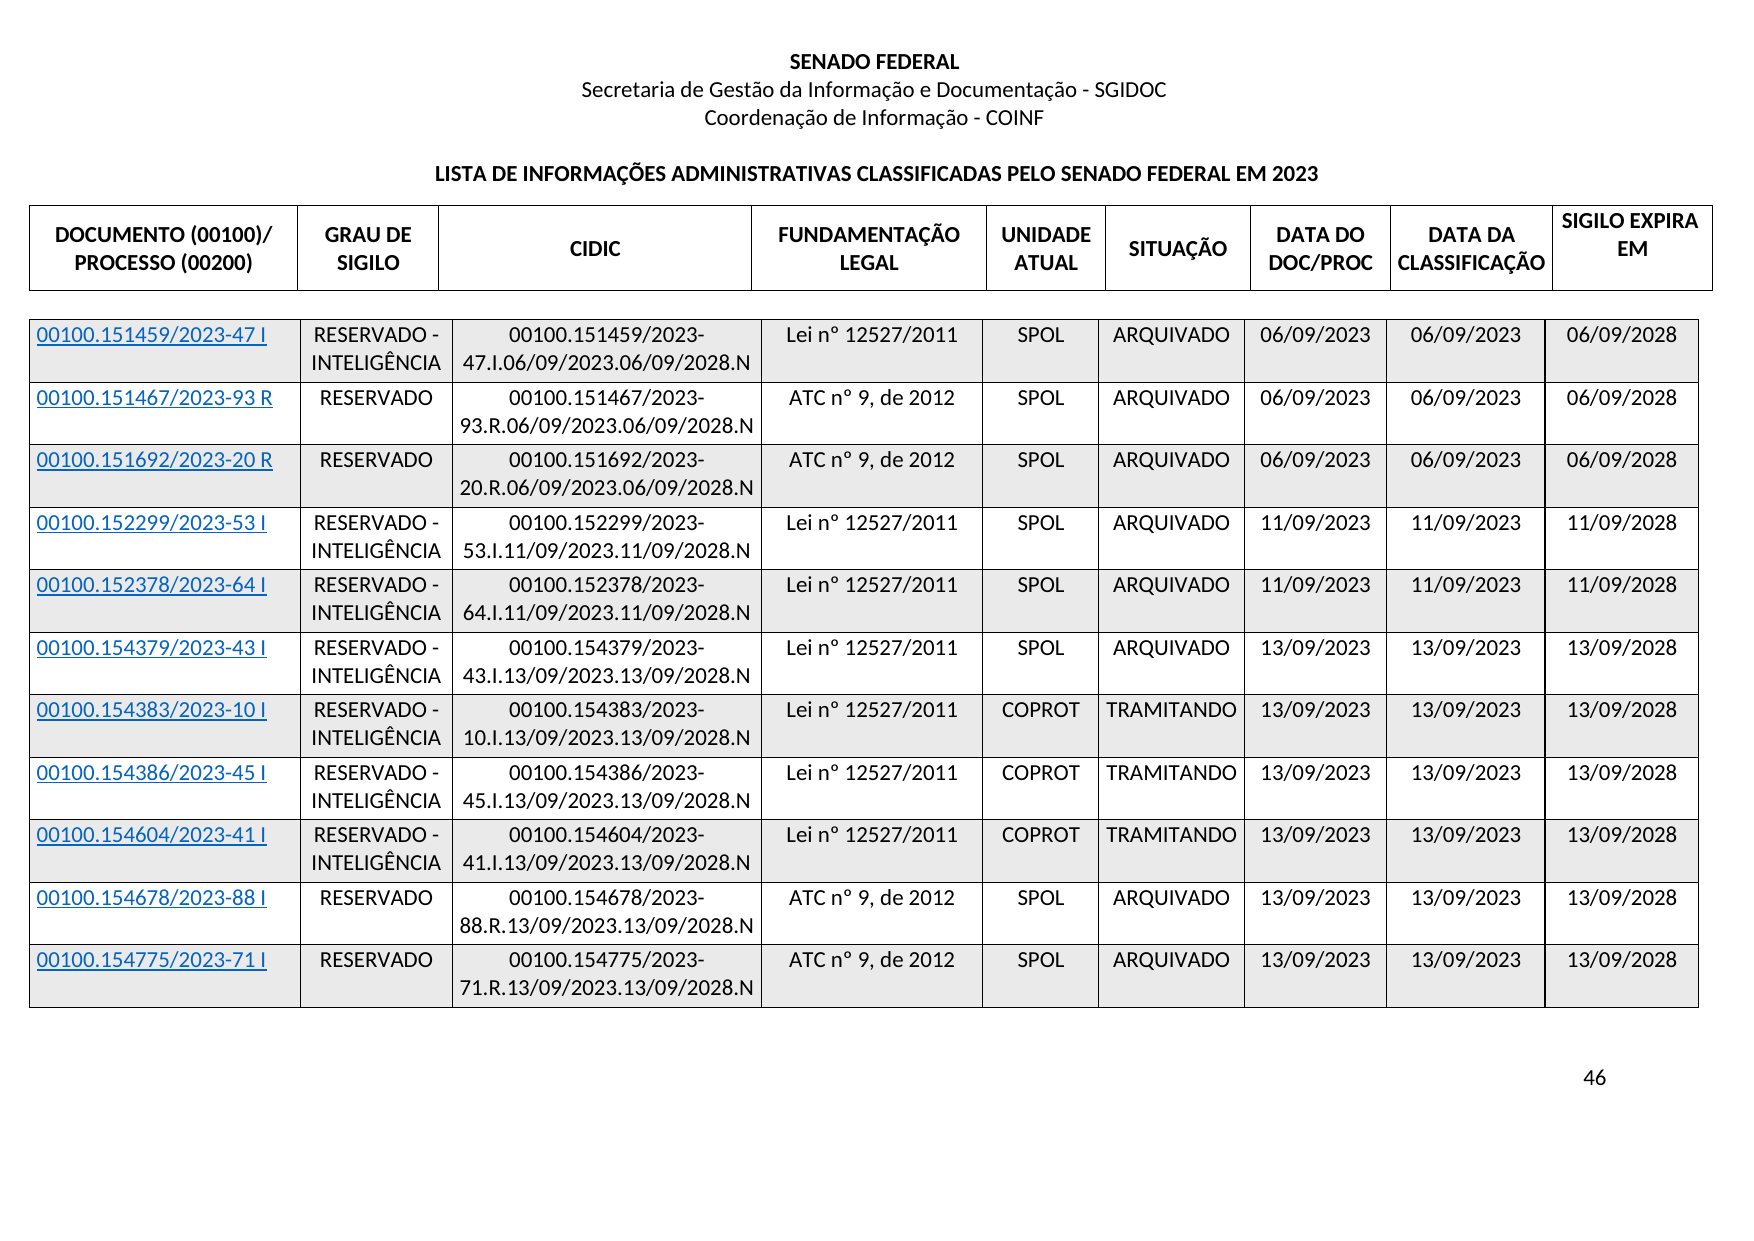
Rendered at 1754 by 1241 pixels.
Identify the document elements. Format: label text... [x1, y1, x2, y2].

table_cell SPOL [983, 945, 1098, 1007]
table_cell RESERVADO [301, 945, 452, 1007]
table_cell 13/09/2023 [1387, 820, 1544, 882]
table_cell [1699, 944, 1713, 1007]
table_cell 06/09/2023 [1387, 445, 1544, 507]
table_cell SPOL [983, 320, 1098, 382]
table_cell RESERVADO [301, 445, 452, 507]
table_cell 00100.154775/2023-71 I [30, 945, 300, 1007]
table_cell 00100.154383/2023-10.I.13/09/2023.13/09/2028.N [453, 695, 761, 757]
table_cell ATC nº 9, de 2012 [762, 883, 982, 944]
table_cell 00100.154775/2023-71.R.13/09/2023.13/09/2028.N [453, 945, 761, 1007]
table_cell ARQUIVADO [1099, 883, 1244, 944]
table_cell [1699, 569, 1713, 632]
table_cell 00100.151467/2023-93 R [30, 383, 300, 444]
table_cell TRAMITANDO [1099, 820, 1244, 882]
table_cell [1699, 694, 1713, 757]
table_cell COPROT [983, 695, 1098, 757]
table_cell SPOL [983, 445, 1098, 507]
table_cell SPOL [983, 508, 1098, 569]
table_cell 00100.152299/2023-53 I [30, 508, 300, 569]
table_cell 06/09/2023 [1245, 320, 1386, 382]
table_cell 13/09/2023 [1387, 883, 1544, 944]
table_cell 13/09/2028 [1546, 695, 1698, 757]
table_cell 13/09/2023 [1387, 945, 1544, 1007]
table_cell 00100.154383/2023-10 I [30, 695, 300, 757]
table_cell 11/09/2028 [1546, 570, 1698, 632]
table_cell ATC nº 9, de 2012 [762, 945, 982, 1007]
table_cell RESERVADO - INTELIGÊNCIA [301, 570, 452, 632]
table_cell ARQUIVADO [1099, 320, 1244, 382]
table_cell 13/09/2028 [1546, 758, 1698, 819]
table_cell Lei nº 12527/2011 [762, 695, 982, 757]
table_cell [1699, 882, 1713, 944]
table_cell 00100.152378/2023-64 I [30, 570, 300, 632]
table_cell 13/09/2023 [1245, 883, 1386, 944]
table_cell 11/09/2023 [1387, 508, 1544, 569]
table_cell 00100.152378/2023-64.I.11/09/2023.11/09/2028.N [453, 570, 761, 632]
table_cell 13/09/2028 [1546, 945, 1698, 1007]
table_cell 00100.152299/2023-53.I.11/09/2023.11/09/2028.N [453, 508, 761, 569]
table_cell ARQUIVADO [1099, 508, 1244, 569]
table_cell TRAMITANDO [1099, 758, 1244, 819]
table_cell SPOL [983, 633, 1098, 694]
table_cell ATC nº 9, de 2012 [762, 445, 982, 507]
table_cell 00100.154386/2023-45.I.13/09/2023.13/09/2028.N [453, 758, 761, 819]
table_cell 00100.154386/2023-45 I [30, 758, 300, 819]
table_cell 13/09/2023 [1387, 695, 1544, 757]
table_cell 13/09/2023 [1245, 633, 1386, 694]
table_cell ARQUIVADO [1099, 945, 1244, 1007]
table_cell 13/09/2028 [1546, 883, 1698, 944]
table_cell 13/09/2023 [1245, 945, 1386, 1007]
table_cell 13/09/2028 [1546, 633, 1698, 694]
table_cell 11/09/2023 [1245, 570, 1386, 632]
table_cell Lei nº 12527/2011 [762, 633, 982, 694]
table_cell ARQUIVADO [1099, 383, 1244, 444]
table_cell RESERVADO [301, 883, 452, 944]
table_cell [1699, 632, 1713, 694]
table_cell 00100.151459/2023-47 I [30, 320, 300, 382]
table_cell 06/09/2023 [1245, 383, 1386, 444]
table_cell SPOL [983, 383, 1098, 444]
table_cell SPOL [983, 570, 1098, 632]
table_cell [1699, 444, 1713, 507]
table_cell ARQUIVADO [1099, 633, 1244, 694]
table_cell Lei nº 12527/2011 [762, 820, 982, 882]
table_cell RESERVADO [301, 383, 452, 444]
table_cell Lei nº 12527/2011 [762, 758, 982, 819]
table_cell 11/09/2023 [1245, 508, 1386, 569]
table_cell 06/09/2023 [1387, 383, 1544, 444]
table_cell 13/09/2023 [1387, 633, 1544, 694]
table_cell 06/09/2028 [1546, 383, 1698, 444]
table_cell ATC nº 9, de 2012 [762, 383, 982, 444]
table_cell 00100.154604/2023-41.I.13/09/2023.13/09/2028.N [453, 820, 761, 882]
table_cell [1699, 819, 1713, 882]
table_cell RESERVADO - INTELIGÊNCIA [301, 820, 452, 882]
table_cell 13/09/2023 [1245, 695, 1386, 757]
table_cell Lei nº 12527/2011 [762, 508, 982, 569]
table_cell RESERVADO - INTELIGÊNCIA [301, 633, 452, 694]
table_cell COPROT [983, 758, 1098, 819]
table_cell Lei nº 12527/2011 [762, 570, 982, 632]
table_cell 13/09/2023 [1387, 758, 1544, 819]
table_cell [1699, 319, 1713, 382]
table_cell ARQUIVADO [1099, 445, 1244, 507]
table_cell TRAMITANDO [1099, 695, 1244, 757]
table_cell 13/09/2023 [1245, 820, 1386, 882]
table_cell 00100.154379/2023-43.I.13/09/2023.13/09/2028.N [453, 633, 761, 694]
table_cell 00100.151692/2023-20 R [30, 445, 300, 507]
table_cell 06/09/2023 [1245, 445, 1386, 507]
table_cell 00100.151467/2023-93.R.06/09/2023.06/09/2028.N [453, 383, 761, 444]
table_cell 06/09/2023 [1387, 320, 1544, 382]
table_cell ARQUIVADO [1099, 570, 1244, 632]
table_cell 00100.154678/2023-88 I [30, 883, 300, 944]
table_cell 11/09/2023 [1387, 570, 1544, 632]
table_cell 13/09/2023 [1245, 758, 1386, 819]
table_cell [1699, 382, 1713, 444]
table_cell 00100.154379/2023-43 I [30, 633, 300, 694]
table_cell COPROT [983, 820, 1098, 882]
table_cell RESERVADO - INTELIGÊNCIA [301, 508, 452, 569]
table_cell RESERVADO - INTELIGÊNCIA [301, 758, 452, 819]
table_cell 00100.151692/2023-20.R.06/09/2023.06/09/2028.N [453, 445, 761, 507]
table_cell SPOL [983, 883, 1098, 944]
table_cell [1699, 757, 1713, 819]
table_cell Lei nº 12527/2011 [762, 320, 982, 382]
table_cell 00100.151459/2023-47.I.06/09/2023.06/09/2028.N [453, 320, 761, 382]
table_cell 00100.154678/2023-88.R.13/09/2023.13/09/2028.N [453, 883, 761, 944]
table_cell 06/09/2028 [1546, 320, 1698, 382]
table_cell RESERVADO - INTELIGÊNCIA [301, 320, 452, 382]
table_cell 11/09/2028 [1546, 508, 1698, 569]
table_cell 06/09/2028 [1546, 445, 1698, 507]
table_cell [1699, 507, 1713, 569]
table_cell 00100.154604/2023-41 I [30, 820, 300, 882]
table_cell RESERVADO - INTELIGÊNCIA [301, 695, 452, 757]
table_cell 13/09/2028 [1546, 820, 1698, 882]
